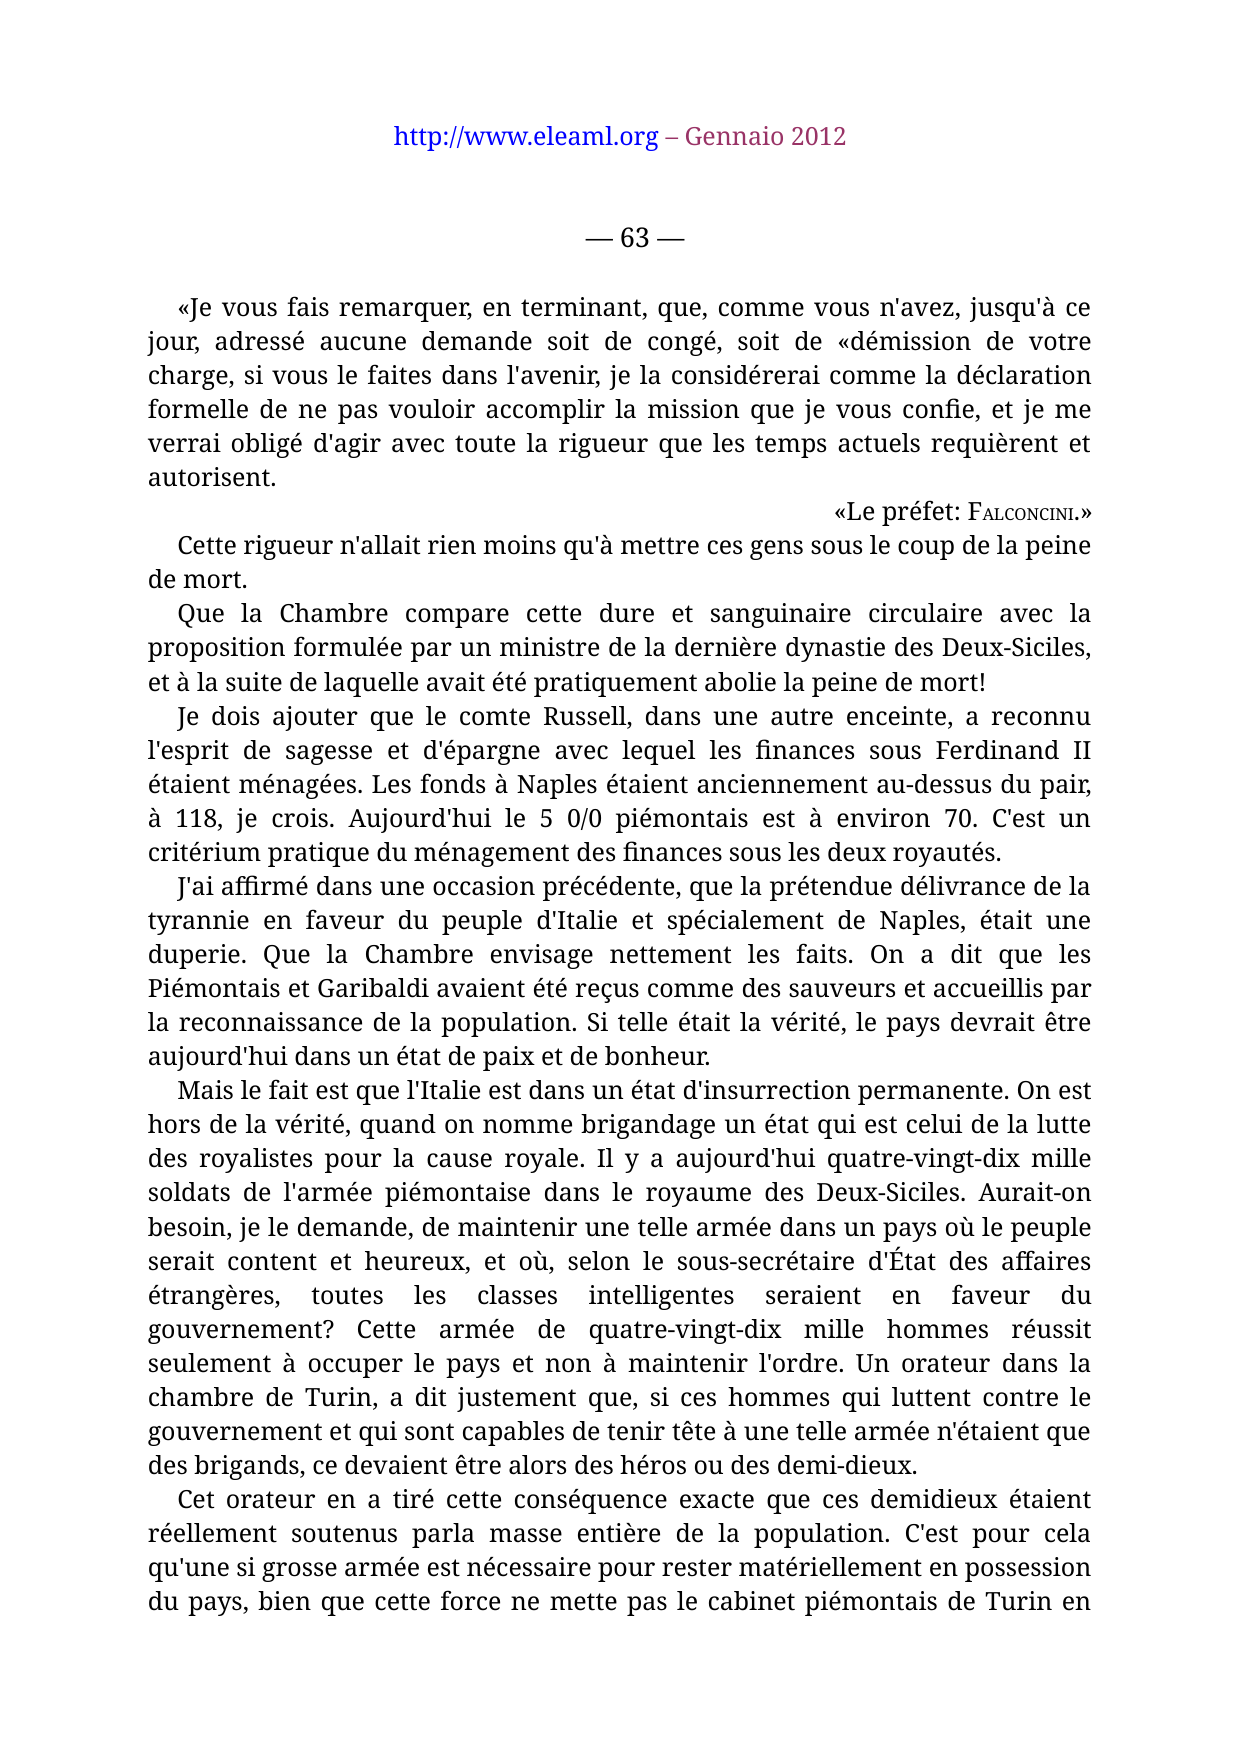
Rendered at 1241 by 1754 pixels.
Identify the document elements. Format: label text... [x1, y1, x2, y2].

text — 63 — [148, 218, 1093, 255]
text «Je vous fais remarquer, en terminant, que, comme vous n'avez, jusqu'à ce jour, adressé aucune demande soit de congé, soit de «démission de votre charge, si vous le faites dans l'avenir, je la considérerai comme la déclaration formelle de ne pas vouloir accomplir la mission que je vous confie, et je me verrai obligé d'agir avec toute la rigueur que les temps actuels requièrent et autorisent. [148, 289, 1093, 494]
text Je dois ajouter que le comte Russell, dans une autre enceinte, a reconnu l'esprit de sagesse et d'épargne avec lequel les finances sous Ferdinand II étaient ménagées. Les fonds à Naples étaient anciennement au-dessus du pair, à 118, je crois. Aujourd'hui le 5 0/0 piémontais est à environ 70. C'est un critérium pratique du ménagement des finances sous les deux royautés. [148, 698, 1093, 868]
text Cet orateur en a tiré cette conséquence exacte que ces demidieux étaient réellement soutenus parla masse entière de la population. C'est pour cela qu'une si grosse armée est nécessaire pour rester matériellement en possession du pays, bien que cette force ne mette pas le cabinet piémontais de Turin en [148, 1482, 1093, 1618]
text Mais le fait est que l'Italie est dans un état d'insurrection permanente. On est hors de la vérité, quand on nomme brigandage un état qui est celui de la lutte des royalistes pour la cause royale. Il y a aujourd'hui quatre-vingt-dix mille soldats de l'armée piémontaise dans le royaume des Deux-Siciles. Aurait-on besoin, je le demande, de maintenir une telle armée dans un pays où le peuple serait content et heureux, et où, selon le sous-secrétaire d'État des affaires étrangères, toutes les classes intelligentes seraient en faveur du gouvernement? Cette armée de quatre-vingt-dix mille hommes réussit seulement à occuper le pays et non à maintenir l'ordre. Un orateur dans la chambre de Turin, a dit justement que, si ces hommes qui luttent contre le gouvernement et qui sont capables de tenir tête à une telle armée n'étaient que des brigands, ce devaient être alors des héros ou des demi-dieux. [148, 1073, 1093, 1482]
text Que la Chambre compare cette dure et sanguinaire circulaire avec la proposition formulée par un ministre de la dernière dynastie des Deux-Siciles, et à la suite de laquelle avait été pratiquement abolie la peine de mort! [148, 596, 1093, 698]
text J'ai affirmé dans une occasion précédente, que la prétendue délivrance de la tyrannie en faveur du peuple d'Italie et spécialement de Naples, était une duperie. Que la Chambre envisage nettement les faits. On a dit que les Piémontais et Garibaldi avaient été reçus comme des sauveurs et accueillis par la reconnaissance de la population. Si telle était la vérité, le pays devrait être aujourd'hui dans un état de paix et de bonheur. [148, 868, 1093, 1073]
text «Le préfet: Falconcini.» [148, 494, 1093, 528]
text Cette rigueur n'allait rien moins qu'à mettre ces gens sous le coup de la peine de mort. [148, 528, 1093, 596]
